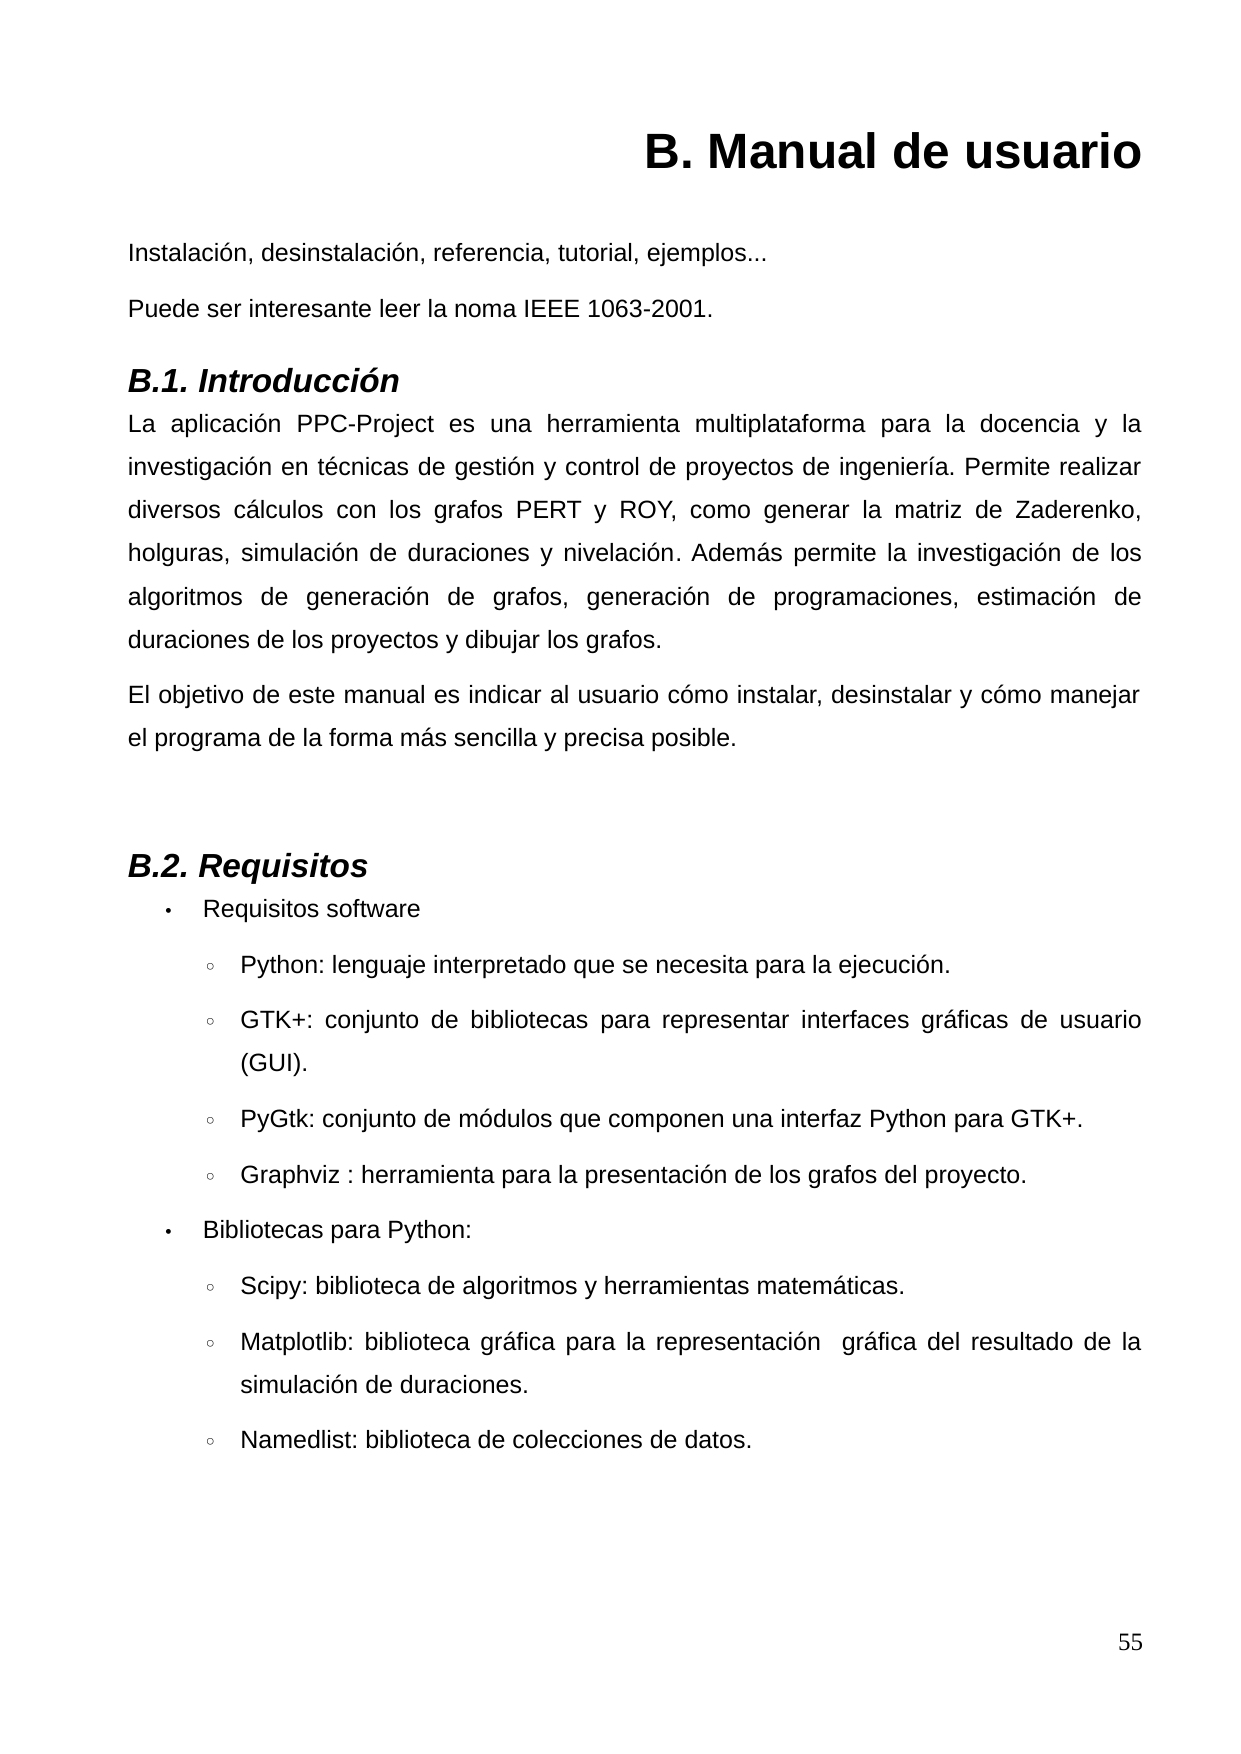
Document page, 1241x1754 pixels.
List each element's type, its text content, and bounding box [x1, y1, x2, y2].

text Puede ser interesante leer la noma IEEE 1063-2001. [128, 294, 1143, 323]
list Bibliotecas para Python: [165, 1215, 1143, 1244]
list Matplotlib: biblioteca gráfica para la representación gráfica del resultado de la simulación de duraciones. [203, 1326, 1143, 1398]
subtitle Manual de usuario [128, 122, 1143, 179]
list Scipy: biblioteca de algoritmos y herramientas matemáticas. [203, 1271, 1143, 1299]
list Requisitos software [165, 894, 1143, 923]
text La aplicación PPC-Project es una herramienta multiplataforma para la docencia y la investigación en técnicas de gestión y control de proyectos de ingeniería. Permite realizar diversos cálculos con los grafos PERT y ROY, como generar la matriz de Zaderenko, holguras, simulación de duraciones y nivelación. Además permite la investigación de los algoritmos de generación de grafos, generación de programaciones, estimación de duraciones de los proyectos y dibujar los grafos. [128, 409, 1143, 653]
list PyGtk: conjunto de módulos que componen una interfaz Python para GTK+. [203, 1104, 1143, 1133]
list GTK+: conjunto de bibliotecas para representar interfaces gráficas de usuario (GUI). [203, 1005, 1143, 1077]
list Python: lenguaje interpretado que se necesita para la ejecución. [203, 949, 1143, 978]
subtitle Requisitos [128, 847, 1143, 885]
text Instalación, desinstalación, referencia, tutorial, ejemplos... [128, 238, 1143, 267]
subtitle Introducción [128, 362, 1143, 400]
list Namedlist: biblioteca de colecciones de datos. [203, 1425, 1143, 1454]
list Graphviz : herramienta para la presentación de los grafos del proyecto. [203, 1159, 1143, 1188]
text El objetivo de este manual es indicar al usuario cómo instalar, desinstalar y cómo manejar el programa de la forma más sencilla y precisa posible. [128, 680, 1143, 752]
